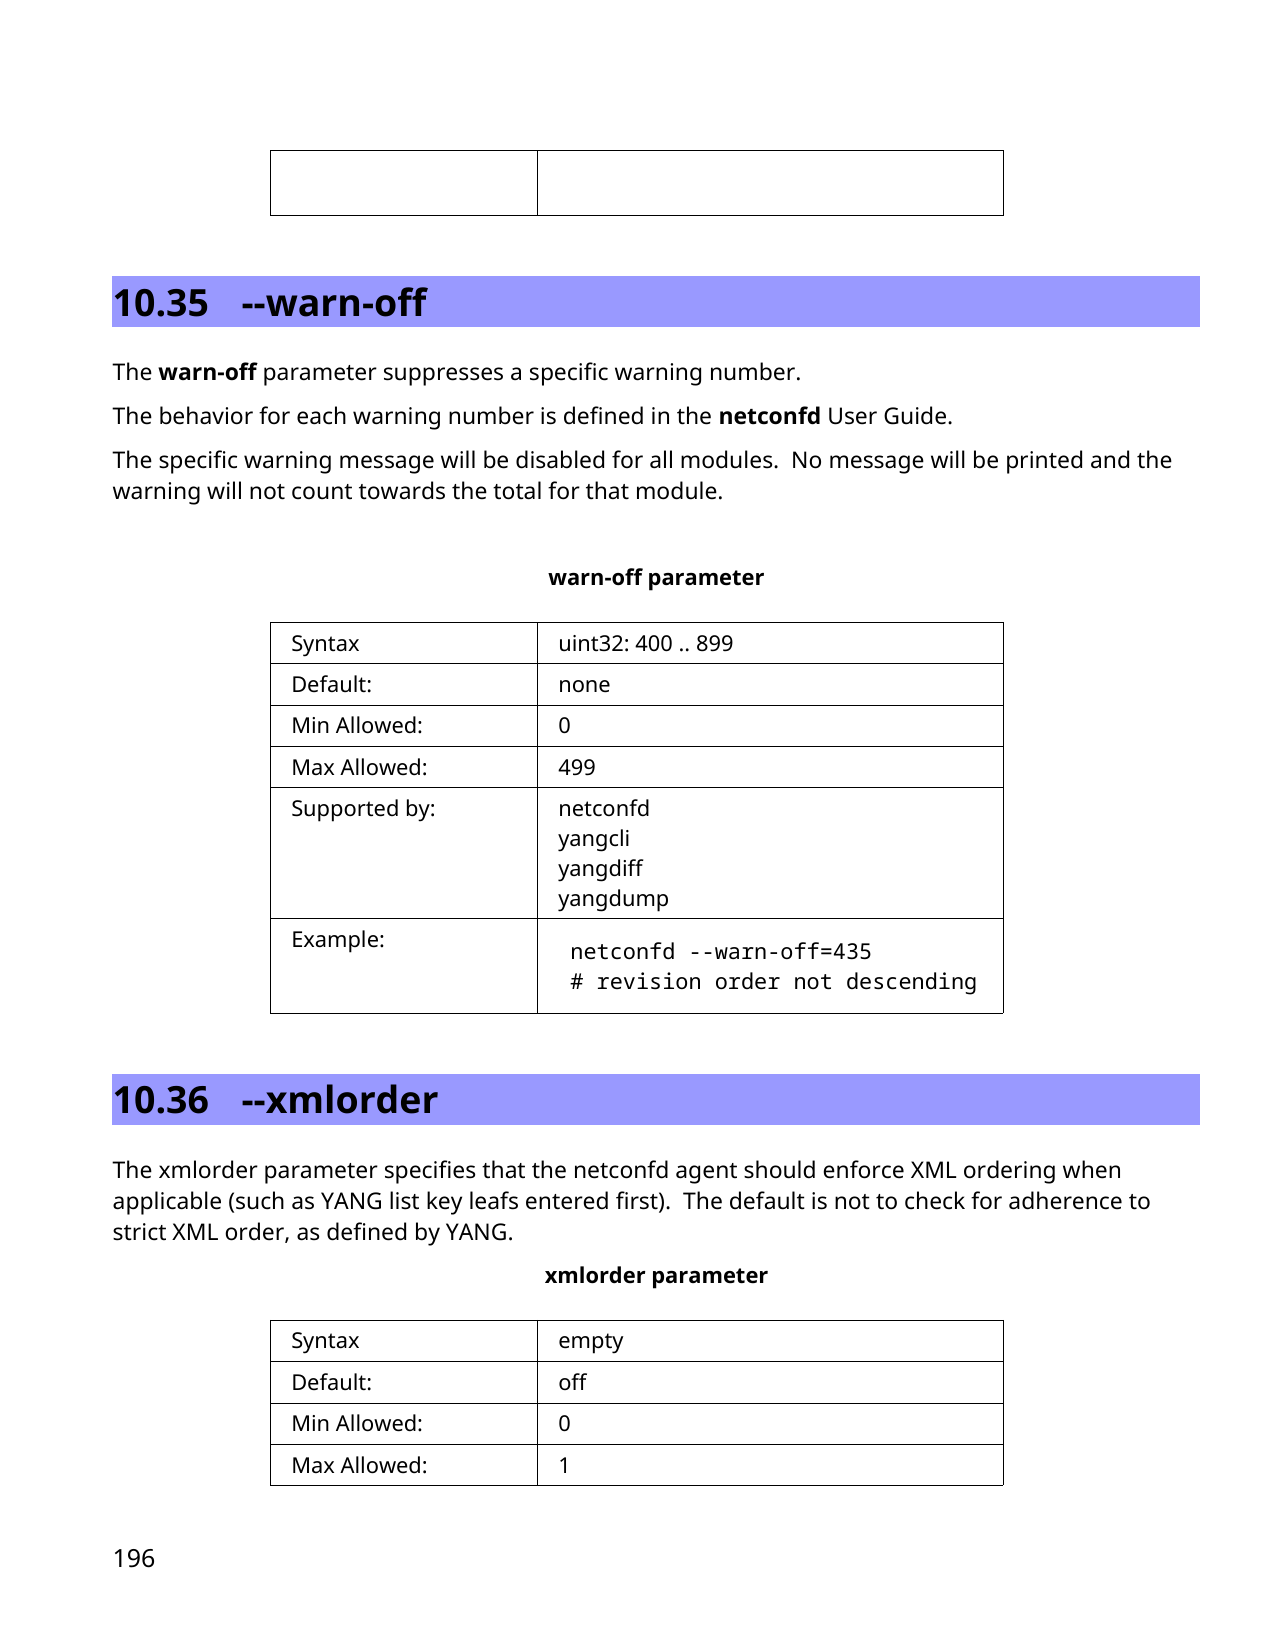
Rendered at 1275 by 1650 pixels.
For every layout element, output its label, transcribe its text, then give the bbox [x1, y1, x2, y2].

subtitle --warn-off [112, 276, 1200, 327]
table_cell Max Allowed: [271, 1445, 537, 1485]
subtitle xmlorder parameter [127, 1260, 1185, 1290]
text The specific warning message will be disabled for all modules. No message will be printed and the warning will not count towards the total for that module. [112, 443, 1200, 506]
table_cell [271, 151, 537, 215]
table_cell 0 [538, 706, 1003, 746]
table_header Syntax [271, 1321, 537, 1361]
table_header uint32: 400 .. 899 [538, 623, 1003, 663]
table_cell 0 [538, 1404, 1003, 1444]
text The behavior for each warning number is defined in the netconfd User Guide. [112, 400, 1200, 431]
text The xmlorder parameter specifies that the netconfd agent should enforce XML ordering when applicable (such as YANG list key leafs entered first). The default is not to check for adherence to strict XML order, as defined by YANG. [112, 1154, 1200, 1248]
table_cell Supported by: [271, 788, 537, 918]
table_cell 499 [538, 747, 1003, 787]
subtitle --xmlorder [112, 1074, 1200, 1125]
table_header Syntax [271, 623, 537, 663]
table_cell Min Allowed: [271, 706, 537, 746]
table_cell Max Allowed: [271, 747, 537, 787]
table_cell off [538, 1362, 1003, 1402]
table_cell Default: [271, 1362, 537, 1402]
table_cell netconfd --warn-off=435 # revision order not descending [538, 919, 1003, 1013]
subtitle warn-off parameter [127, 562, 1185, 592]
table_cell [538, 151, 1003, 215]
table_cell Min Allowed: [271, 1404, 537, 1444]
text The warn-off parameter suppresses a specific warning number. [112, 356, 1200, 387]
table_header empty [538, 1321, 1003, 1361]
table_cell Example: [271, 919, 537, 1013]
table_cell Default: [271, 664, 537, 704]
table_cell 1 [538, 1445, 1003, 1485]
table_cell none [538, 664, 1003, 704]
table_cell netconfd yangcli yangdiff yangdump [538, 788, 1003, 918]
